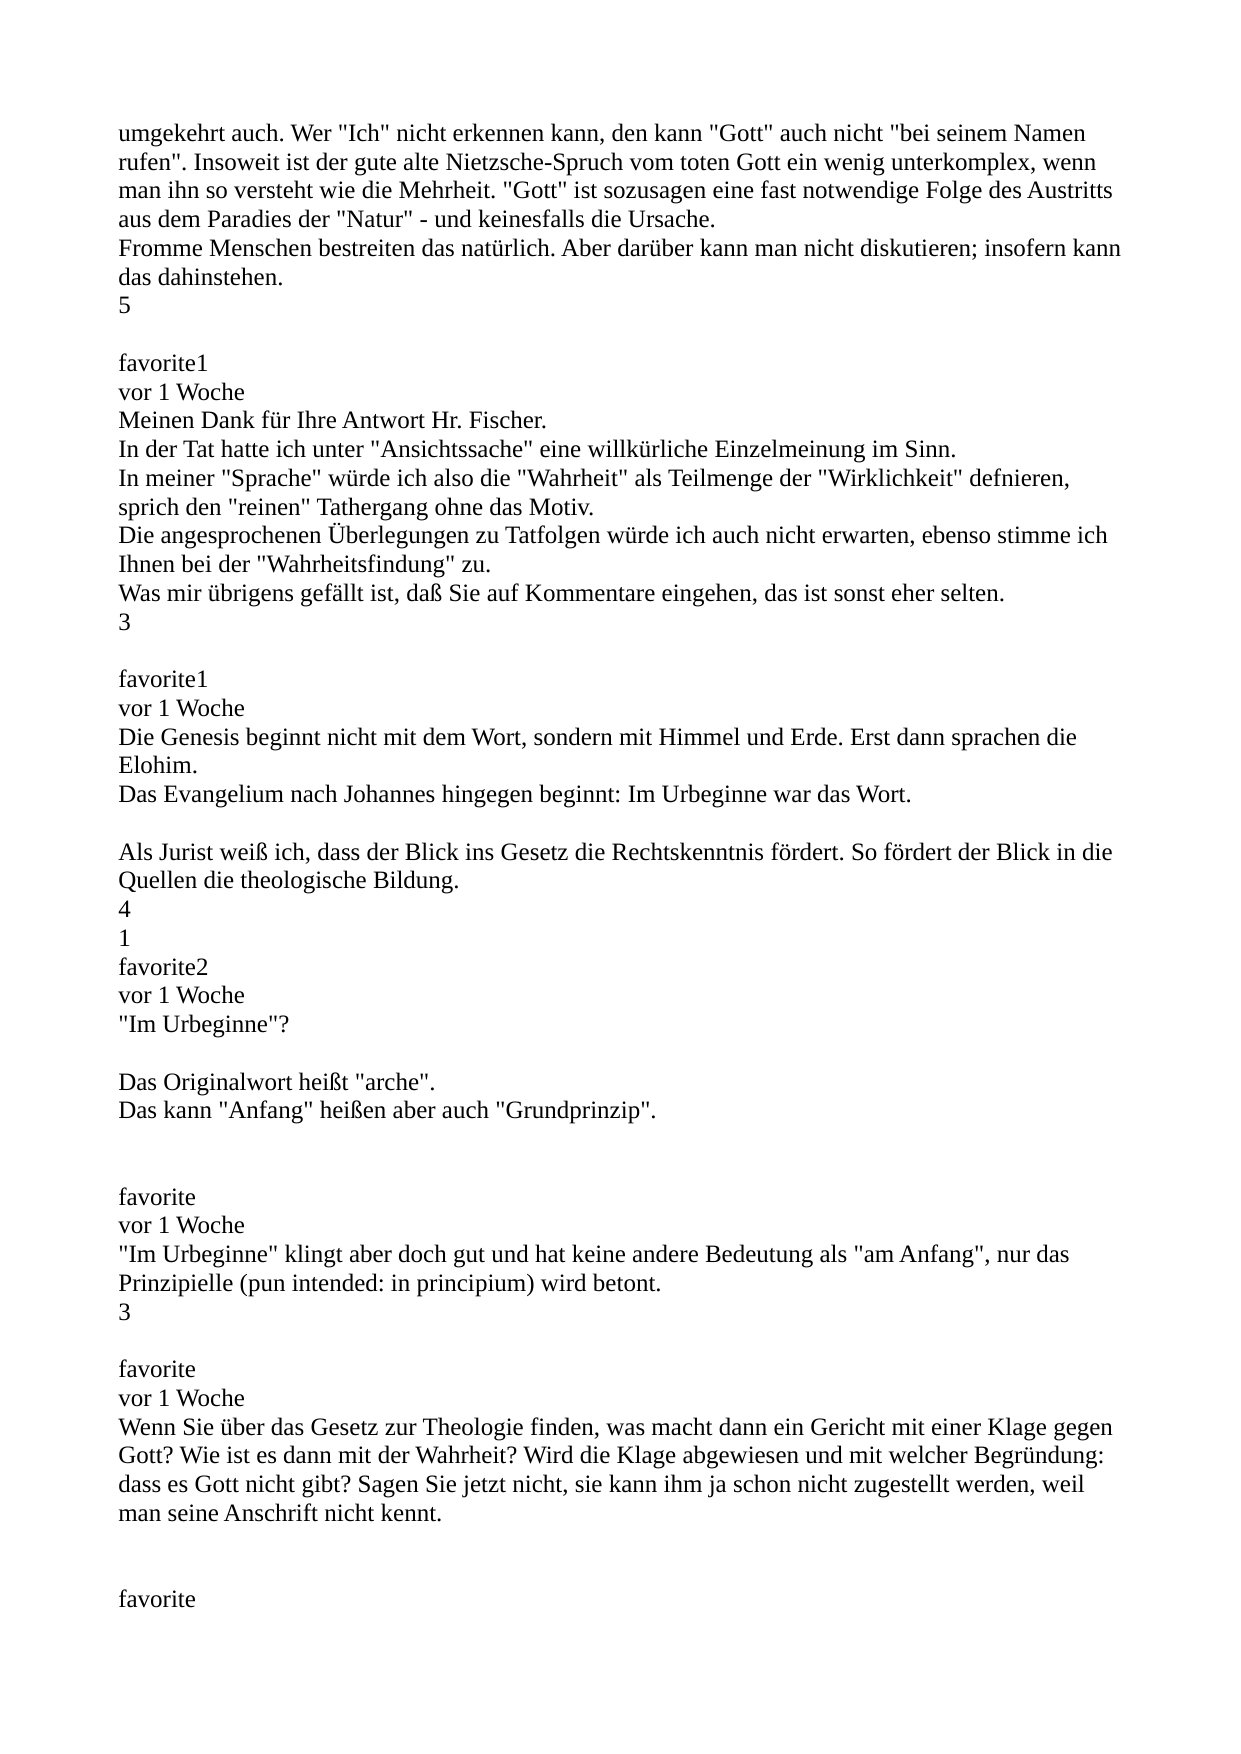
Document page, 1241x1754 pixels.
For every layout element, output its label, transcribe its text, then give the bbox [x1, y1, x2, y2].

text vor 1 Woche [118, 693, 1122, 722]
text vor 1 Woche [118, 1383, 1122, 1412]
text favorite [118, 1182, 1122, 1211]
text 4 [118, 894, 1122, 923]
text umgekehrt auch. Wer "Ich" nicht erkennen kann, den kann "Gott" auch nicht "bei seinem Namen rufen". Insoweit ist der gute alte Nietzsche-Spruch vom toten Gott ein wenig unterkomplex, wenn man ihn so versteht wie die Mehrheit. "Gott" ist sozusagen eine fast notwendige Folge des Austritts aus dem Paradies der "Natur" - und keinesfalls die Ursache. [118, 118, 1122, 233]
text Das Originalwort heißt "arche". [118, 1067, 1122, 1096]
text Meinen Dank für Ihre Antwort Hr. Fischer. [118, 406, 1122, 434]
text favorite [118, 1584, 1122, 1613]
text In meiner "Sprache" würde ich also die "Wahrheit" als Teilmenge der "Wirklichkeit" defnieren, sprich den "reinen" Tathergang ohne das Motiv. [118, 463, 1122, 521]
text Das Evangelium nach Johannes hingegen beginnt: Im Urbeginne war das Wort. [118, 779, 1122, 808]
text In der Tat hatte ich unter "Ansichtssache" eine willkürliche Einzelmeinung im Sinn. [118, 434, 1122, 463]
text "Im Urbeginne" klingt aber doch gut und hat keine andere Bedeutung als "am Anfang", nur das Prinzipielle (pun intended: in principium) wird betont. [118, 1239, 1122, 1297]
text 5 [118, 291, 1122, 319]
text favorite1 [118, 348, 1122, 377]
text favorite1 [118, 664, 1122, 693]
text favorite [118, 1354, 1122, 1383]
text vor 1 Woche [118, 981, 1122, 1009]
text 3 [118, 607, 1122, 636]
text Die Genesis beginnt nicht mit dem Wort, sondern mit Himmel und Erde. Erst dann sprachen die Elohim. [118, 722, 1122, 779]
text 1 [118, 923, 1122, 952]
text "Im Urbeginne"? [118, 1009, 1122, 1038]
text Das kann "Anfang" heißen aber auch "Grundprinzip". [118, 1096, 1122, 1124]
text vor 1 Woche [118, 1211, 1122, 1239]
text vor 1 Woche [118, 377, 1122, 406]
text Was mir übrigens gefällt ist, daß Sie auf Kommentare eingehen, das ist sonst eher selten. [118, 578, 1122, 607]
text Wenn Sie über das Gesetz zur Theologie finden, was macht dann ein Gericht mit einer Klage gegen Gott? Wie ist es dann mit der Wahrheit? Wird die Klage abgewiesen und mit welcher Begründung: dass es Gott nicht gibt? Sagen Sie jetzt nicht, sie kann ihm ja schon nicht zugestellt werden, weil man seine Anschrift nicht kennt. [118, 1412, 1122, 1527]
text favorite2 [118, 952, 1122, 981]
text 3 [118, 1297, 1122, 1326]
text Die angesprochenen Überlegungen zu Tatfolgen würde ich auch nicht erwarten, ebenso stimme ich Ihnen bei der "Wahrheitsfindung" zu. [118, 521, 1122, 578]
text Als Jurist weiß ich, dass der Blick ins Gesetz die Rechtskenntnis fördert. So fördert der Blick in die Quellen die theologische Bildung. [118, 837, 1122, 894]
text Fromme Menschen bestreiten das natürlich. Aber darüber kann man nicht diskutieren; insofern kann das dahinstehen. [118, 233, 1122, 291]
